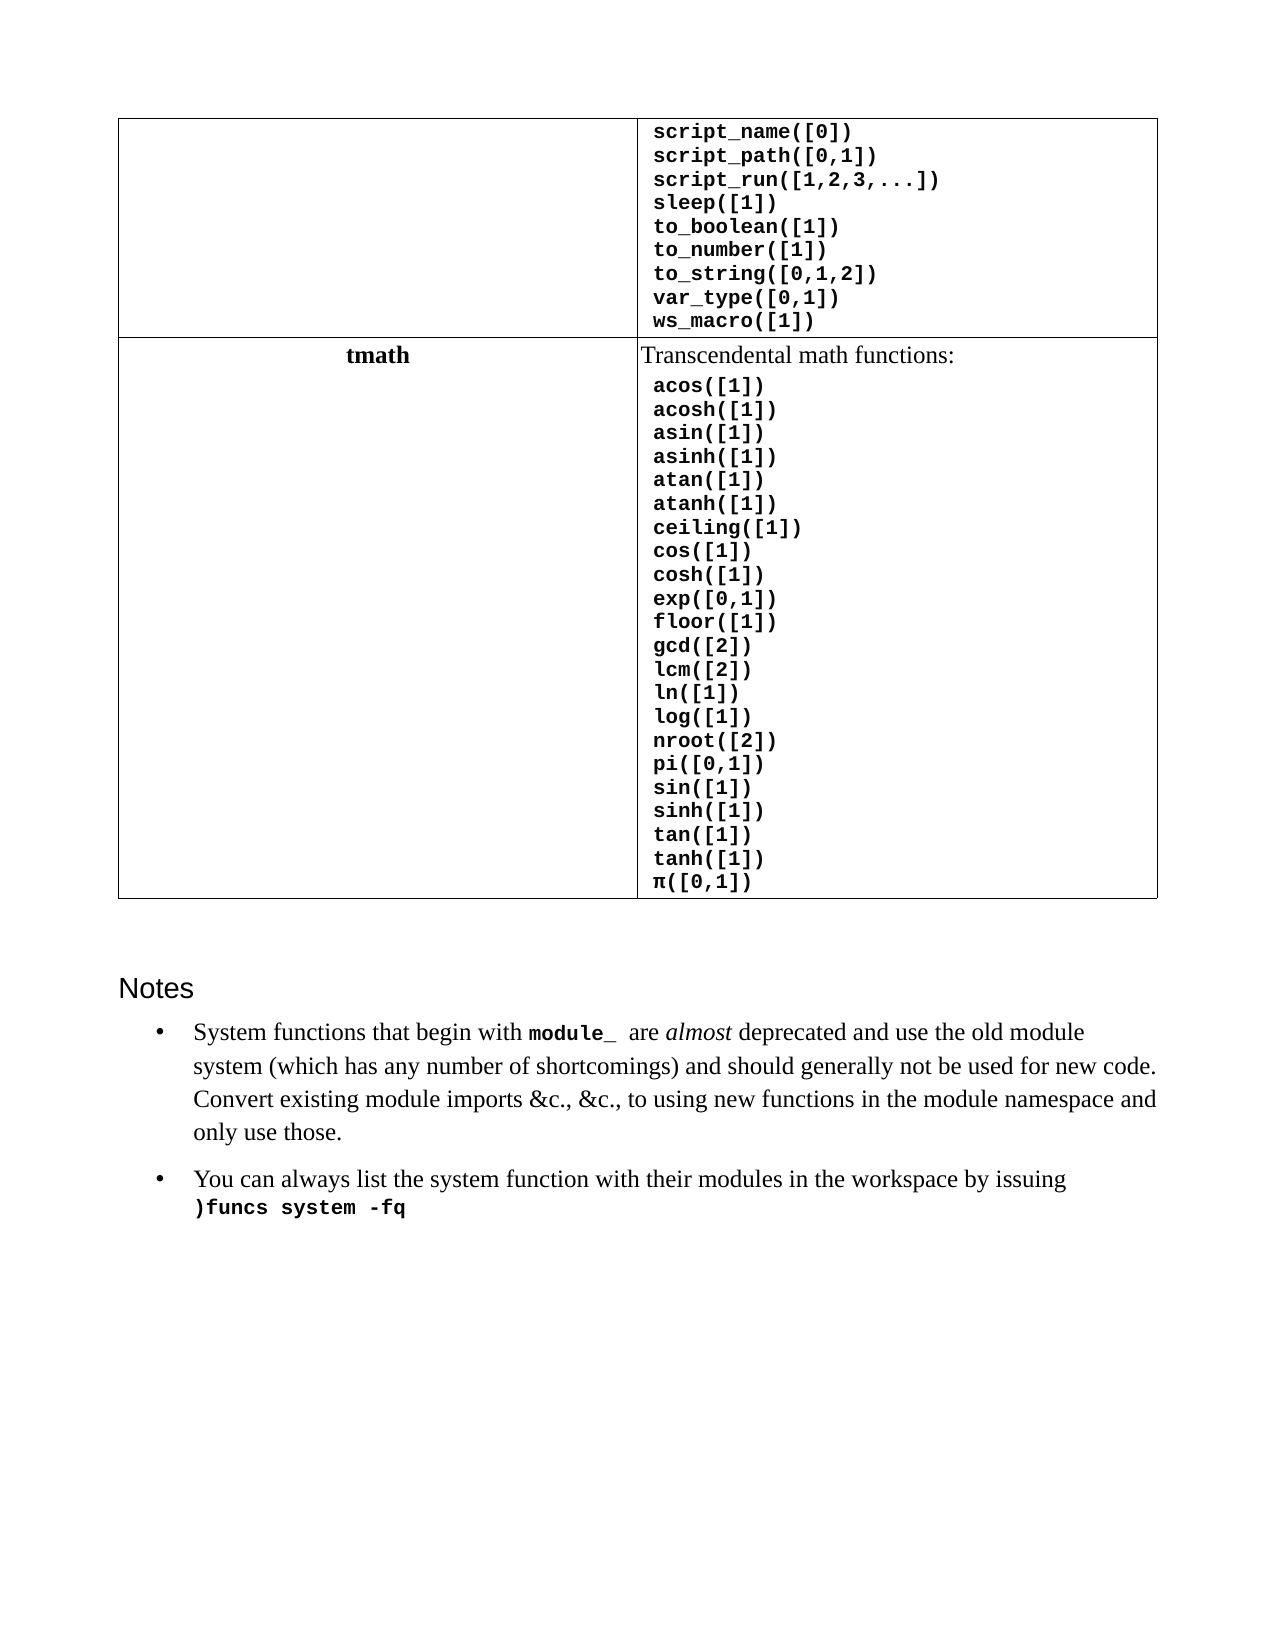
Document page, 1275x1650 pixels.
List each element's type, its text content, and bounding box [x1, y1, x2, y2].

table_cell script_name([0]) script_path([0,1]) script_run([1,2,3,...]) sleep([1]) to_boolean([1]) to_number([1]) to_string([0,1,2]) var_type([0,1]) ws_macro([1]) [638, 119, 1157, 337]
table_cell tmath [119, 338, 637, 898]
table_cell Transcendental math functions: acos([1]) acosh([1]) asin([1]) asinh([1]) atan([1]) atanh([1]) ceiling([1]) cos([1]) cosh([1]) exp([0,1]) floor([1]) gcd([2]) lcm([2]) ln([1]) log([1]) nroot([2]) pi([0,1]) sin([1]) sinh([1]) tan([1]) tanh([1]) π([0,1]) [638, 338, 1157, 898]
list You can always list the system function with their modules in the workspace by issuing )funcs system -fq [156, 1164, 1157, 1220]
subtitle Notes [118, 971, 1157, 1004]
table_cell [119, 119, 637, 337]
list System functions that begin with module_ are almost deprecated and use the old module system (which has any number of shortcomings) and should generally not be used for new code. Convert existing module imports &c., &c., to using new functions in the module namespace and only use those. [156, 1017, 1157, 1146]
